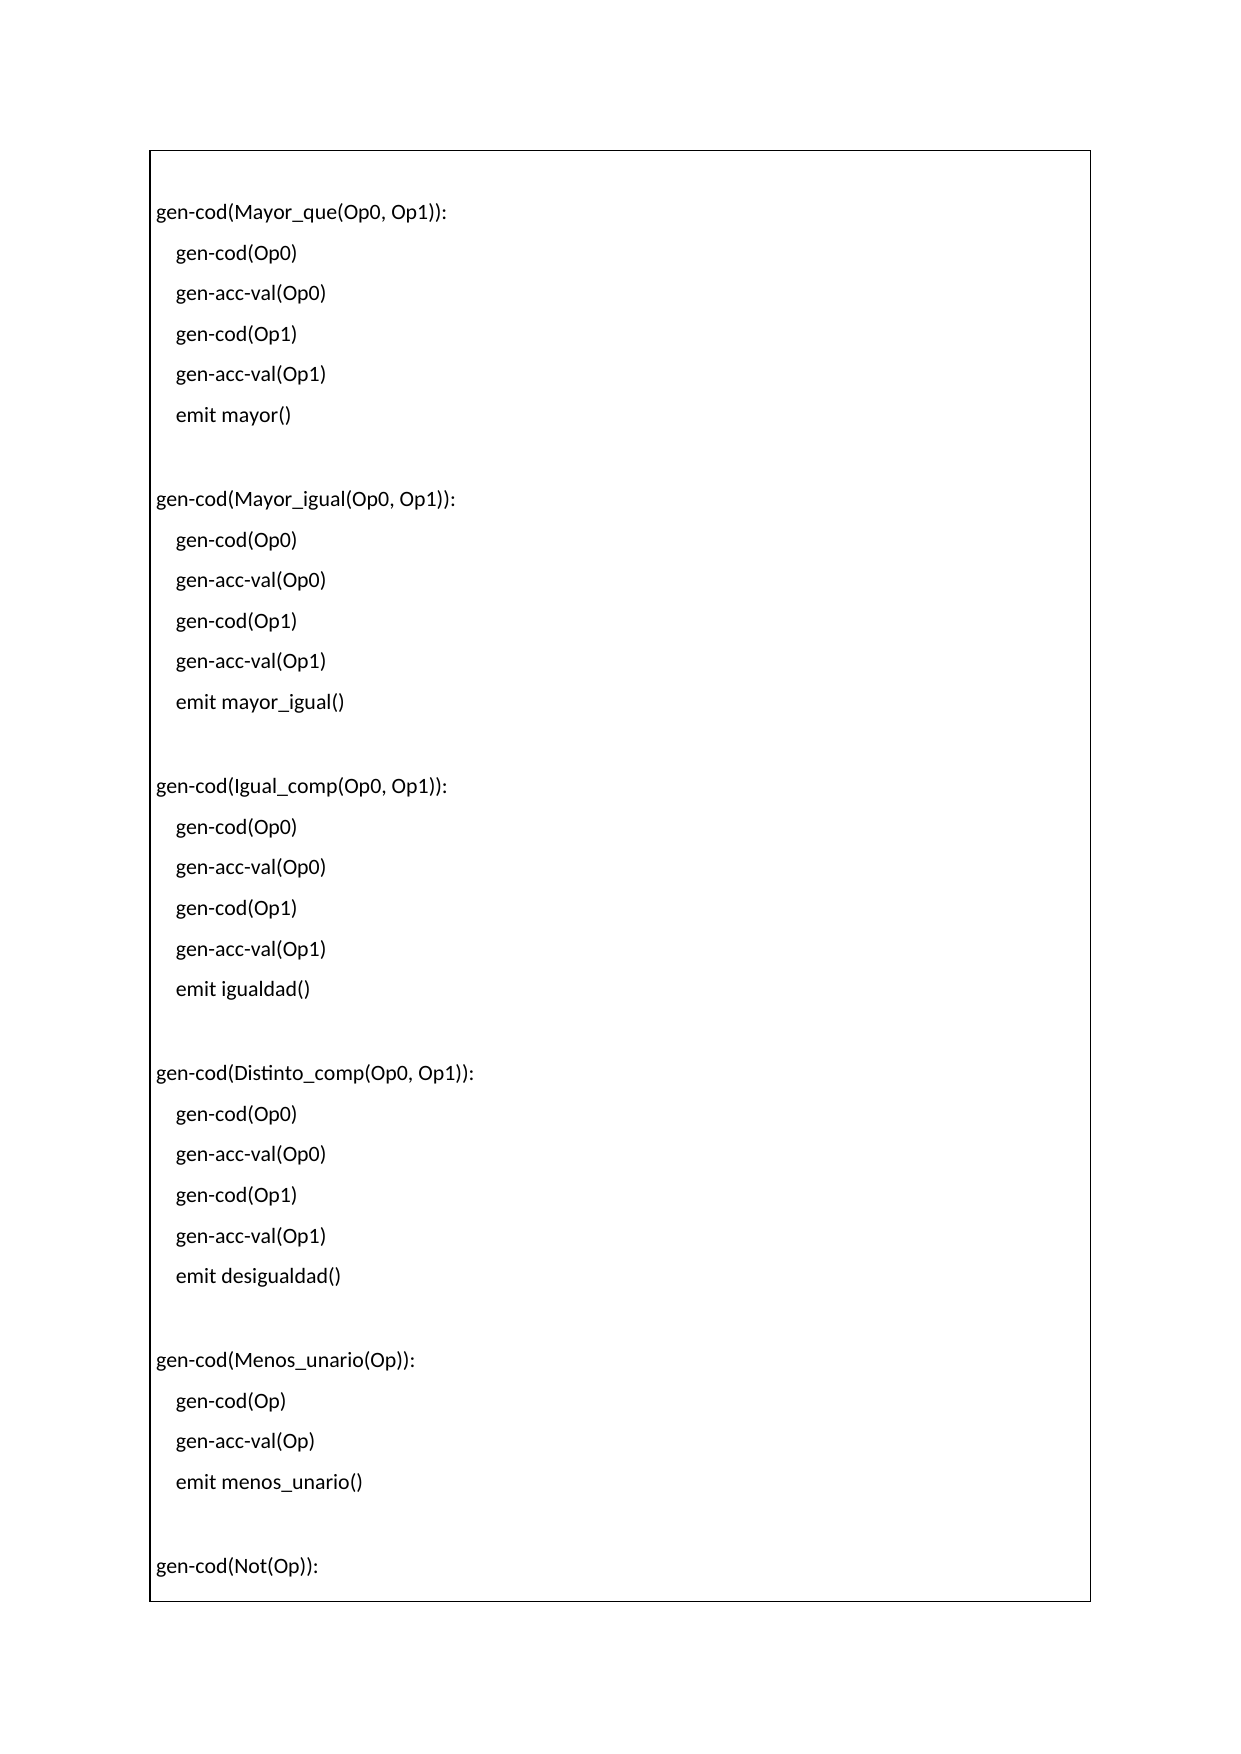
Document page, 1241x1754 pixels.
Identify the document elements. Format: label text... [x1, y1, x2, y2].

table_header gen-cod(Mayor_que(Op0, Op1)): gen-cod(Op0) gen-acc-val(Op0) gen-cod(Op1) gen-acc-val(Op1) emit mayor() gen-cod(Mayor_igual(Op0, Op1)): gen-cod(Op0) gen-acc-val(Op0) gen-cod(Op1) gen-acc-val(Op1) emit mayor_igual() gen-cod(Igual_comp(Op0, Op1)): gen-cod(Op0) gen-acc-val(Op0) gen-cod(Op1) gen-acc-val(Op1) emit igualdad() gen-cod(Distinto_comp(Op0, Op1)): gen-cod(Op0) gen-acc-val(Op0) gen-cod(Op1) gen-acc-val(Op1) emit desigualdad() gen-cod(Menos_unario(Op)): gen-cod(Op) gen-acc-val(Op) emit menos_unario() gen-cod(Not(Op)): [151, 151, 1090, 1601]
